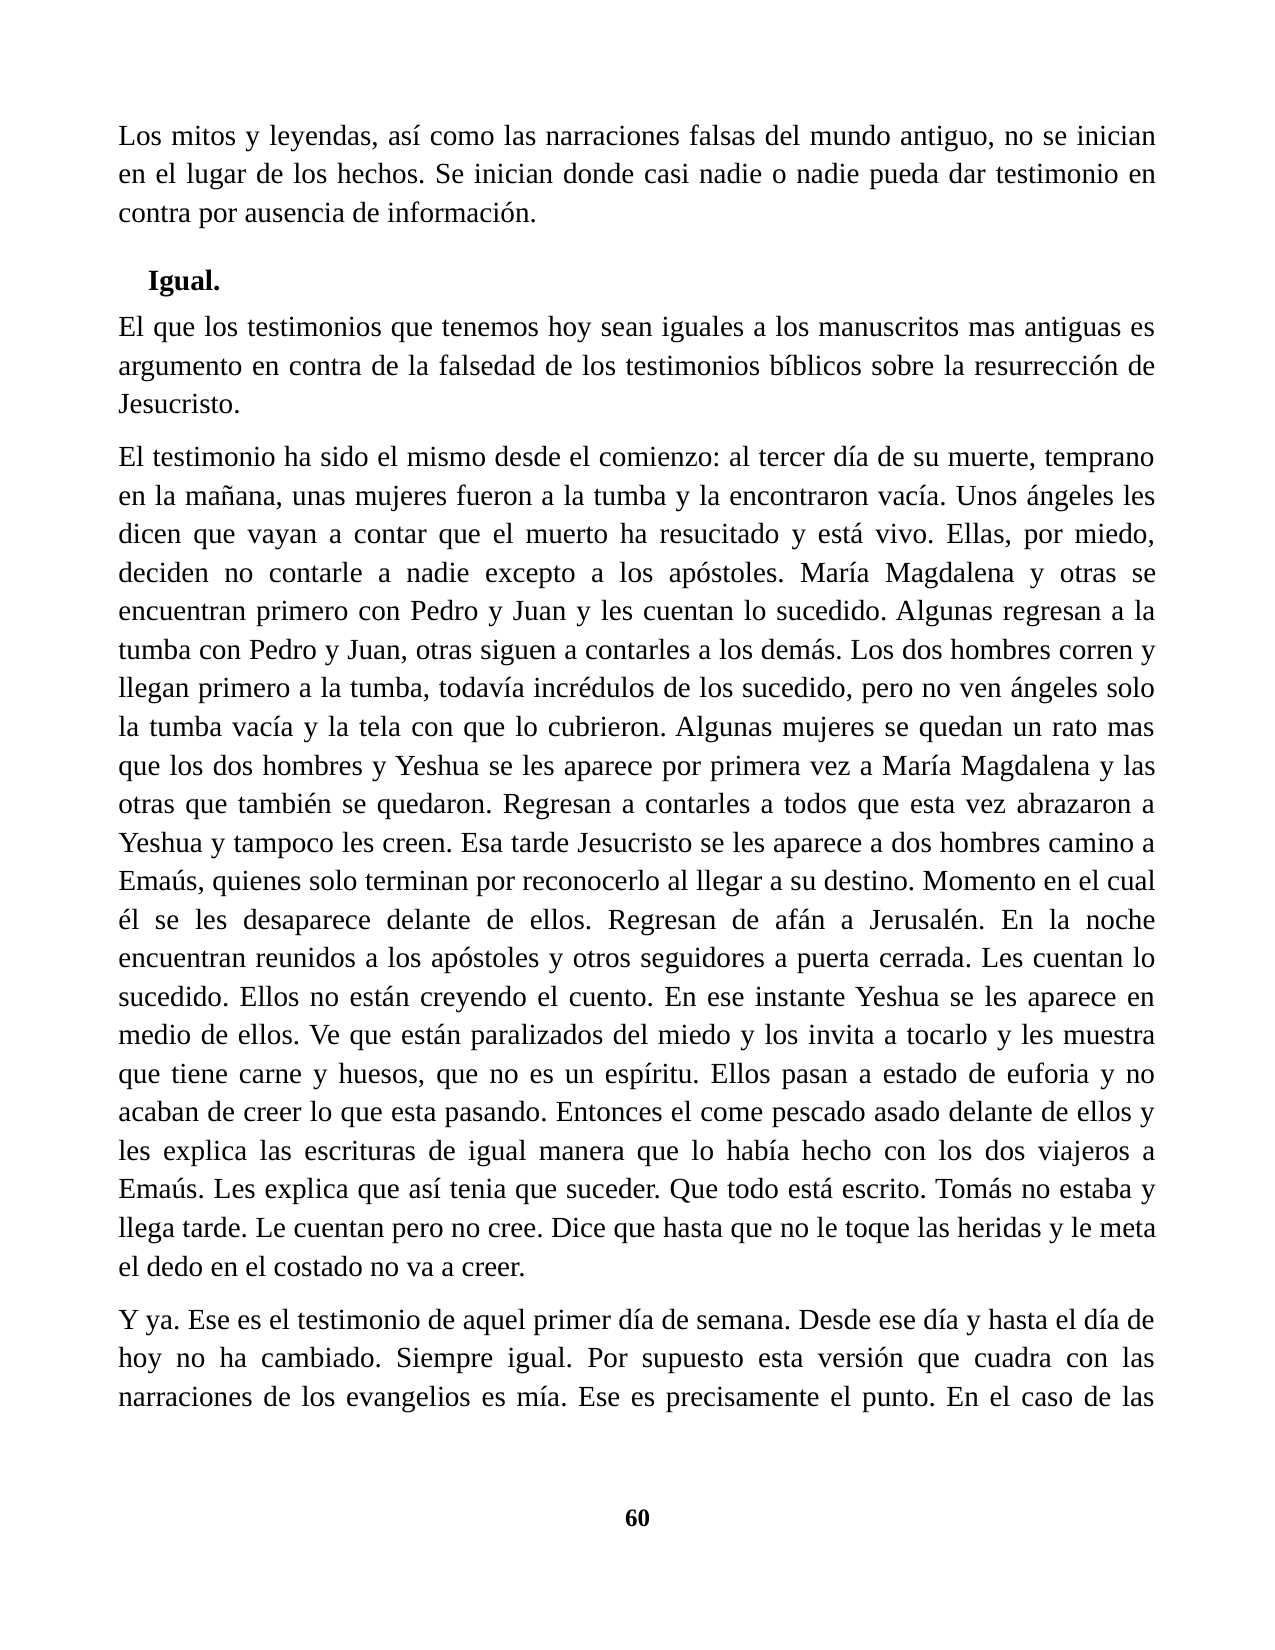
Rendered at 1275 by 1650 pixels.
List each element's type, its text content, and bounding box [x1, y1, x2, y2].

text Y ya. Ese es el testimonio de aquel primer día de semana. Desde ese día y hasta el día de hoy no ha cambiado. Siempre igual. Por supuesto esta versión que cuadra con las narraciones de los evangelios es mía. Ese es precisamente el punto. En el caso de las [118, 1302, 1157, 1412]
text Los mitos y leyendas, así como las narraciones falsas del mundo antiguo, no se inician en el lugar de los hechos. Se inician donde casi nadie o nadie pueda dar testimonio en contra por ausencia de información. [118, 118, 1157, 229]
subtitle Igual. [148, 263, 1157, 297]
text El que los testimonios que tenemos hoy sean iguales a los manuscritos mas antiguas es argumento en contra de la falsedad de los testimonios bíblicos sobre la resurrección de Jesucristo. [118, 309, 1157, 420]
text El testimonio ha sido el mismo desde el comienzo: al tercer día de su muerte, temprano en la mañana, unas mujeres fueron a la tumba y la encontraron vacía. Unos ángeles les dicen que vayan a contar que el muerto ha resucitado y está vivo. Ellas, por miedo, deciden no contarle a nadie excepto a los apóstoles. María Magdalena y otras se encuentran primero con Pedro y Juan y les cuentan lo sucedido. Algunas regresan a la tumba con Pedro y Juan, otras siguen a contarles a los demás. Los dos hombres corren y llegan primero a la tumba, todavía incrédulos de los sucedido, pero no ven ángeles solo la tumba vacía y la tela con que lo cubrieron. Algunas mujeres se quedan un rato mas que los dos hombres y Yeshua se les aparece por primera vez a María Magdalena y las otras que también se quedaron. Regresan a contarles a todos que esta vez abrazaron a Yeshua y tampoco les creen. Esa tarde Jesucristo se les aparece a dos hombres camino a Emaús, quienes solo terminan por reconocerlo al llegar a su destino. Momento en el cual él se les desaparece delante de ellos. Regresan de afán a Jerusalén. En la noche encuentran reunidos a los apóstoles y otros seguidores a puerta cerrada. Les cuentan lo sucedido. Ellos no están creyendo el cuento. En ese instante Yeshua se les aparece en medio de ellos. Ve que están paralizados del miedo y los invita a tocarlo y les muestra que tiene carne y huesos, que no es un espíritu. Ellos pasan a estado de euforia y no acaban de creer lo que esta pasando. Entonces el come pescado asado delante de ellos y les explica las escrituras de igual manera que lo había hecho con los dos viajeros a Emaús. Les explica que así tenia que suceder. Que todo está escrito. Tomás no estaba y llega tarde. Le cuentan pero no cree. Dice que hasta que no le toque las heridas y le meta el dedo en el costado no va a creer. [118, 439, 1157, 1282]
